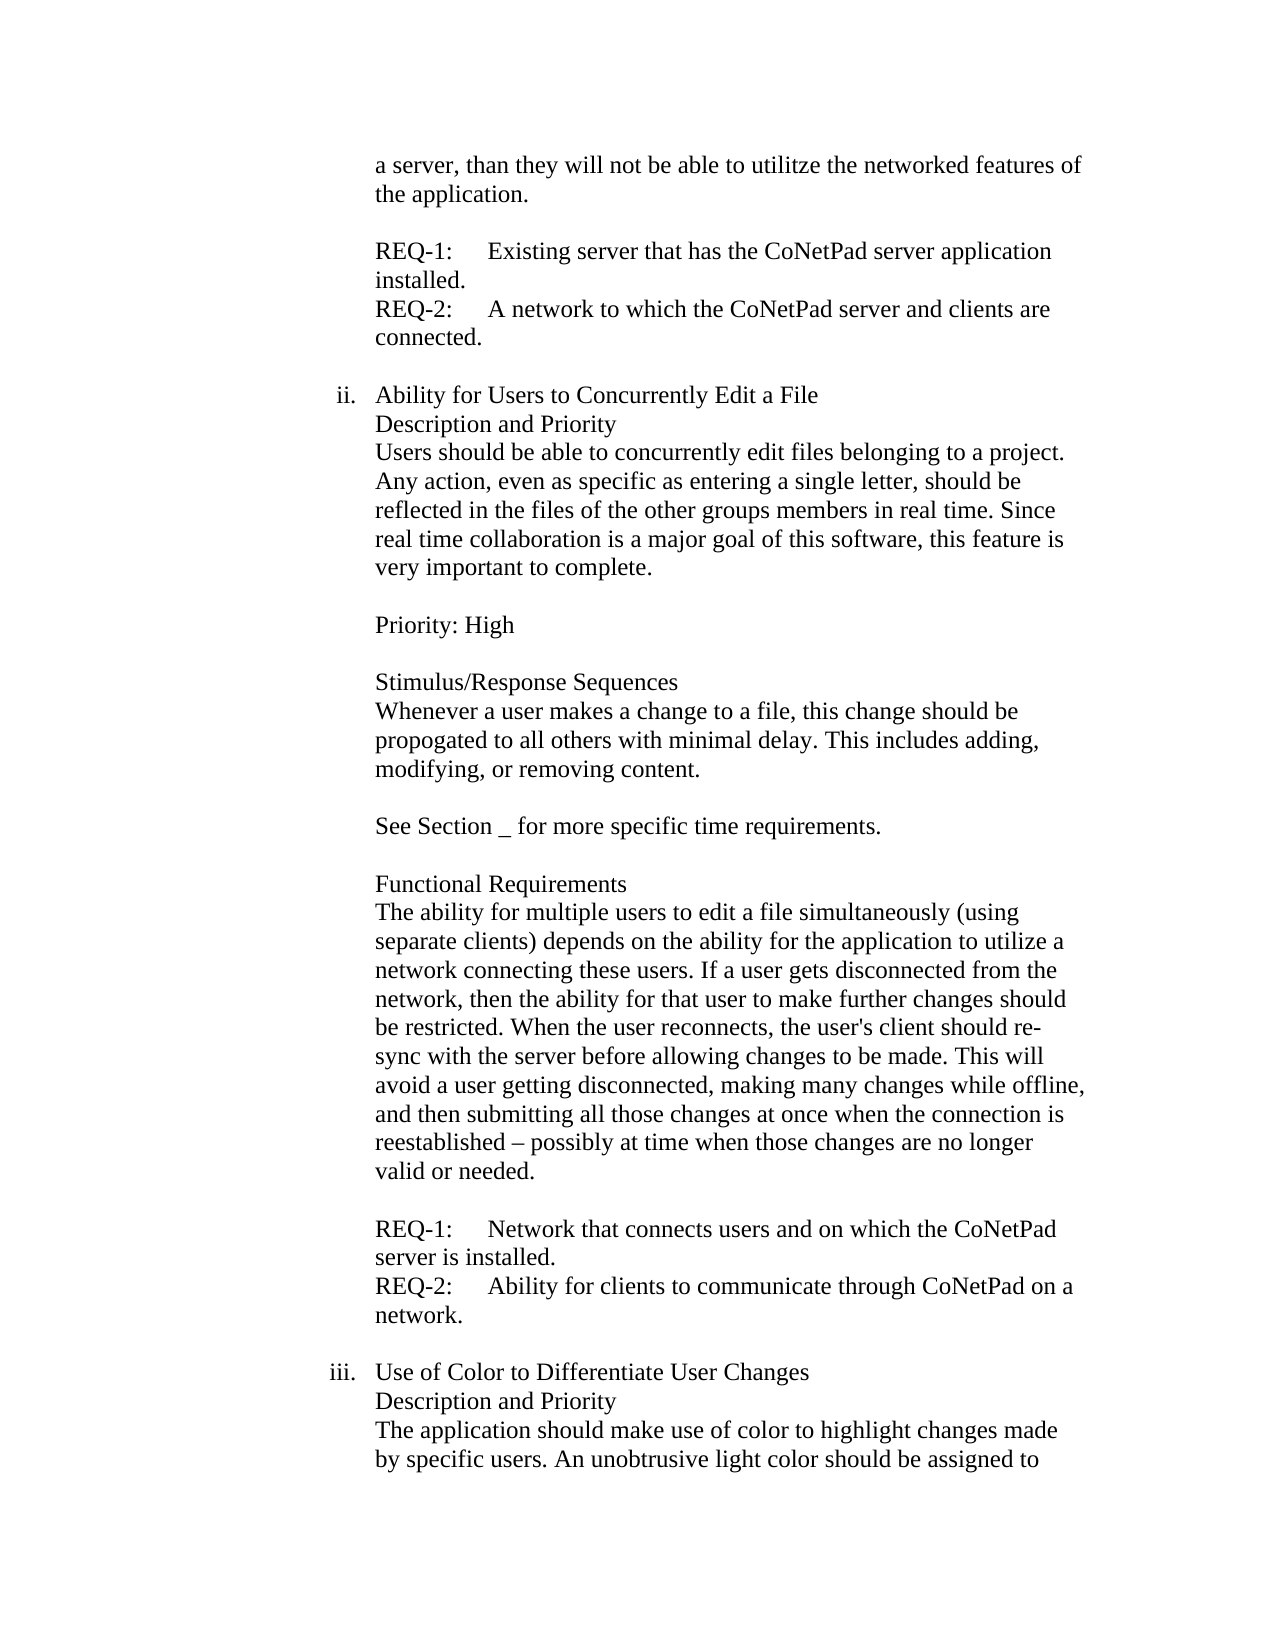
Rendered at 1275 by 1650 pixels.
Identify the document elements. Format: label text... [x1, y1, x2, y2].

list a server, than they will not be able to utilitze the networked features of the application. [356, 150, 1087, 207]
list See Section _ for more specific time requirements. [356, 811, 1087, 840]
list Description and Priority [356, 1386, 1087, 1415]
list Stimulus/Response Sequences [356, 667, 1087, 696]
list REQ-1: Network that connects users and on which the CoNetPad server is installed. [356, 1214, 1087, 1271]
list The ability for multiple users to edit a file simultaneously (using separate clients) depends on the ability for the application to utilize a network connecting these users. If a user gets disconnected from the network, then the ability for that user to make further changes should be restricted. When the user reconnects, the user's client should re-sync with the server before allowing changes to be made. This will avoid a user getting disconnected, making many changes while offline, and then submitting all those changes at once when the connection is reestablished – possibly at time when those changes are no longer valid or needed. [356, 897, 1087, 1185]
list REQ-1: Existing server that has the CoNetPad server application installed. [356, 236, 1087, 294]
list Use of Color to Differentiate User Changes [356, 1357, 1087, 1386]
list Ability for Users to Concurrently Edit a File [356, 380, 1087, 409]
list Functional Requirements [356, 869, 1087, 897]
list Priority: High [356, 610, 1087, 639]
list REQ-2: Ability for clients to communicate through CoNetPad on a network. [356, 1271, 1087, 1329]
list REQ-2: A network to which the CoNetPad server and clients are connected. [356, 294, 1087, 351]
list Whenever a user makes a change to a file, this change should be propogated to all others with minimal delay. This includes adding, modifying, or removing content. [356, 696, 1087, 782]
list Users should be able to concurrently edit files belonging to a project. Any action, even as specific as entering a single letter, should be reflected in the files of the other groups members in real time. Since real time collaboration is a major goal of this software, this feature is very important to complete. [356, 437, 1087, 581]
list The application should make use of color to highlight changes made by specific users. An unobtrusive light color should be assigned to [356, 1415, 1087, 1472]
list Description and Priority [356, 409, 1087, 437]
